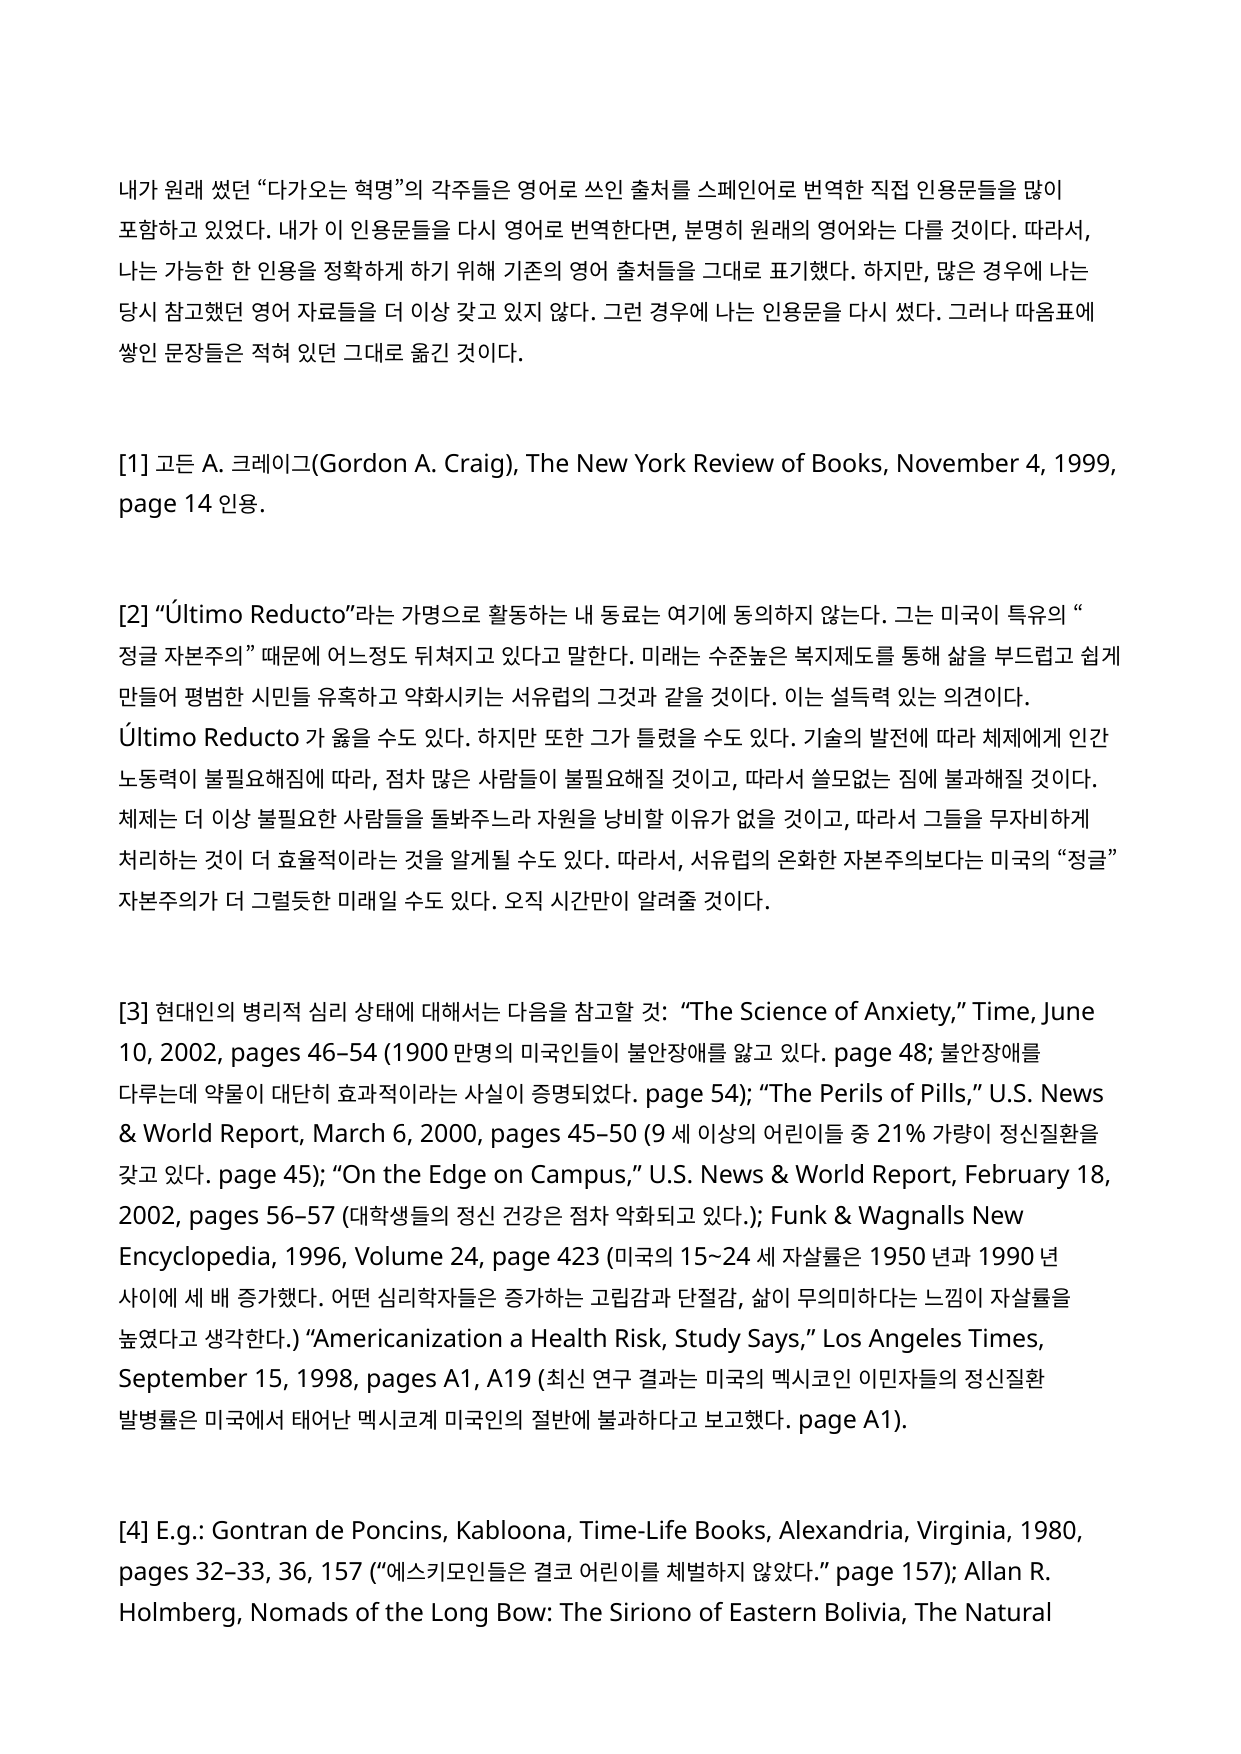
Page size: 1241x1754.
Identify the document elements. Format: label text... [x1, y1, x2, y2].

text [2] “Último Reducto”라는 가명으로 활동하는 내 동료는 여기에 동의하지 않는다. 그는 미국이 특유의 “정글 자본주의” 때문에 어느정도 뒤쳐지고 있다고 말한다. 미래는 수준높은 복지제도를 통해 삶을 부드럽고 쉽게 만들어 평범한 시민들 유혹하고 약화시키는 서유럽의 그것과 같을 것이다. 이는 설득력 있는 의견이다. Último Reducto가 옳을 수도 있다. 하지만 또한 그가 틀렸을 수도 있다. 기술의 발전에 따라 체제에게 인간 노동력이 불필요해짐에 따라, 점차 많은 사람들이 불필요해질 것이고, 따라서 쓸모없는 짐에 불과해질 것이다. 체제는 더 이상 불필요한 사람들을 돌봐주느라 자원을 낭비할 이유가 없을 것이고, 따라서 그들을 무자비하게 처리하는 것이 더 효율적이라는 것을 알게될 수도 있다. 따라서, 서유럽의 온화한 자본주의보다는 미국의 “정글” 자본주의가 더 그럴듯한 미래일 수도 있다. 오직 시간만이 알려줄 것이다. [118, 597, 1122, 917]
text [1] 고든 A. 크레이그(Gordon A. Craig), The New York Review of Books, November 4, 1999, page 14 인용. [118, 445, 1122, 520]
text [4] E.g.: Gontran de Poncins, Kabloona, Time-Life Books, Alexandria, Virginia, 1980, pages 32–33, 36, 157 (“에스키모인들은 결코 어린이를 체벌하지 않았다.” page 157); Allan R. Holmberg, Nomads of the Long Bow: The Siriono of Eastern Bolivia, The Natural [118, 1513, 1122, 1628]
text 내가 원래 썼던 “다가오는 혁명”의 각주들은 영어로 쓰인 출처를 스페인어로 번역한 직접 인용문들을 많이 포함하고 있었다. 내가 이 인용문들을 다시 영어로 번역한다면, 분명히 원래의 영어와는 다를 것이다. 따라서, 나는 가능한 한 인용을 정확하게 하기 위해 기존의 영어 출처들을 그대로 표기했다. 하지만, 많은 경우에 나는 당시 참고했던 영어 자료들을 더 이상 갖고 있지 않다. 그런 경우에 나는 인용문을 다시 썼다. 그러나 따옴표에 쌓인 문장들은 적혀 있던 그대로 옮긴 것이다. [118, 173, 1122, 368]
text [3] 현대인의 병리적 심리 상태에 대해서는 다음을 참고할 것: “The Science of Anxiety,” Time, June 10, 2002, pages 46–54 (1900만명의 미국인들이 불안장애를 앓고 있다. page 48; 불안장애를 다루는데 약물이 대단히 효과적이라는 사실이 증명되었다. page 54); “The Perils of Pills,” U.S. News & World Report, March 6, 2000, pages 45–50 (9세 이상의 어린이들 중 21% 가량이 정신질환을 갖고 있다. page 45); “On the Edge on Campus,” U.S. News & World Report, February 18, 2002, pages 56–57 (대학생들의 정신 건강은 점차 악화되고 있다.); Funk & Wagnalls New Encyclopedia, 1996, Volume 24, page 423 (미국의15~24세 자살률은 1950년과 1990년 사이에 세 배 증가했다. 어떤 심리학자들은 증가하는 고립감과 단절감, 삶이 무의미하다는 느낌이 자살률을 높였다고 생각한다.) “Americanization a Health Risk, Study Says,” Los Angeles Times, September 15, 1998, pages A1, A19 (최신 연구 결과는 미국의 멕시코인 이민자들의 정신질환 발병률은 미국에서 태어난 멕시코계 미국인의 절반에 불과하다고 보고했다. page A1). [118, 994, 1122, 1436]
